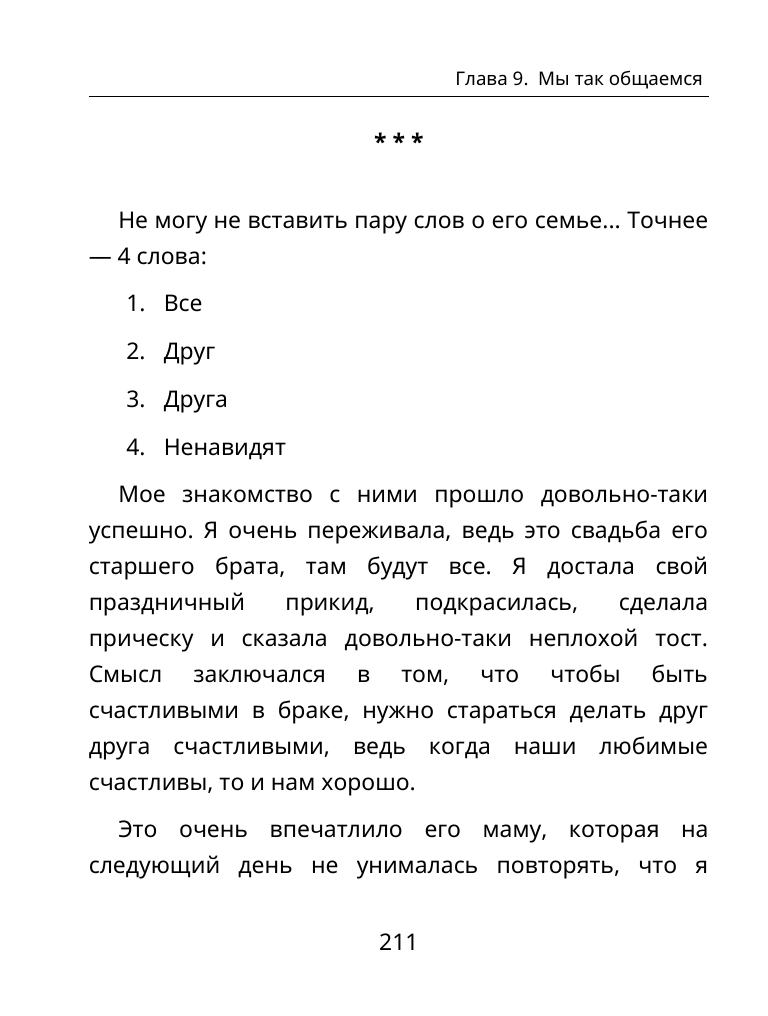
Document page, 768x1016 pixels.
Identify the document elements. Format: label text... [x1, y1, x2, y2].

list Все [126, 287, 709, 318]
text Это очень впечатлило его маму, которая на следующий день не унималась повторять, что я [88, 813, 709, 881]
text Не могу не вставить пару слов о его семье... Точнее — 4 слова: [88, 204, 709, 271]
list Друг [126, 335, 709, 366]
text Мое знакомство с ними прошло довольно-таки успешно. Я очень переживала, ведь это свадьба его старшего брата, там будут все. Я достала свой праздничный прикид, подкрасилась, сделала прическу и сказала довольно-таки неплохой тост. Смысл заключался в том, что чтобы быть счастливыми в браке, нужно стараться делать друг друга счастливыми, ведь когда наши любимые счастливы, то и нам хорошо. [88, 478, 709, 797]
list Друга [126, 383, 709, 414]
list Ненавидят [126, 430, 709, 462]
subtitle * * * [88, 126, 709, 157]
